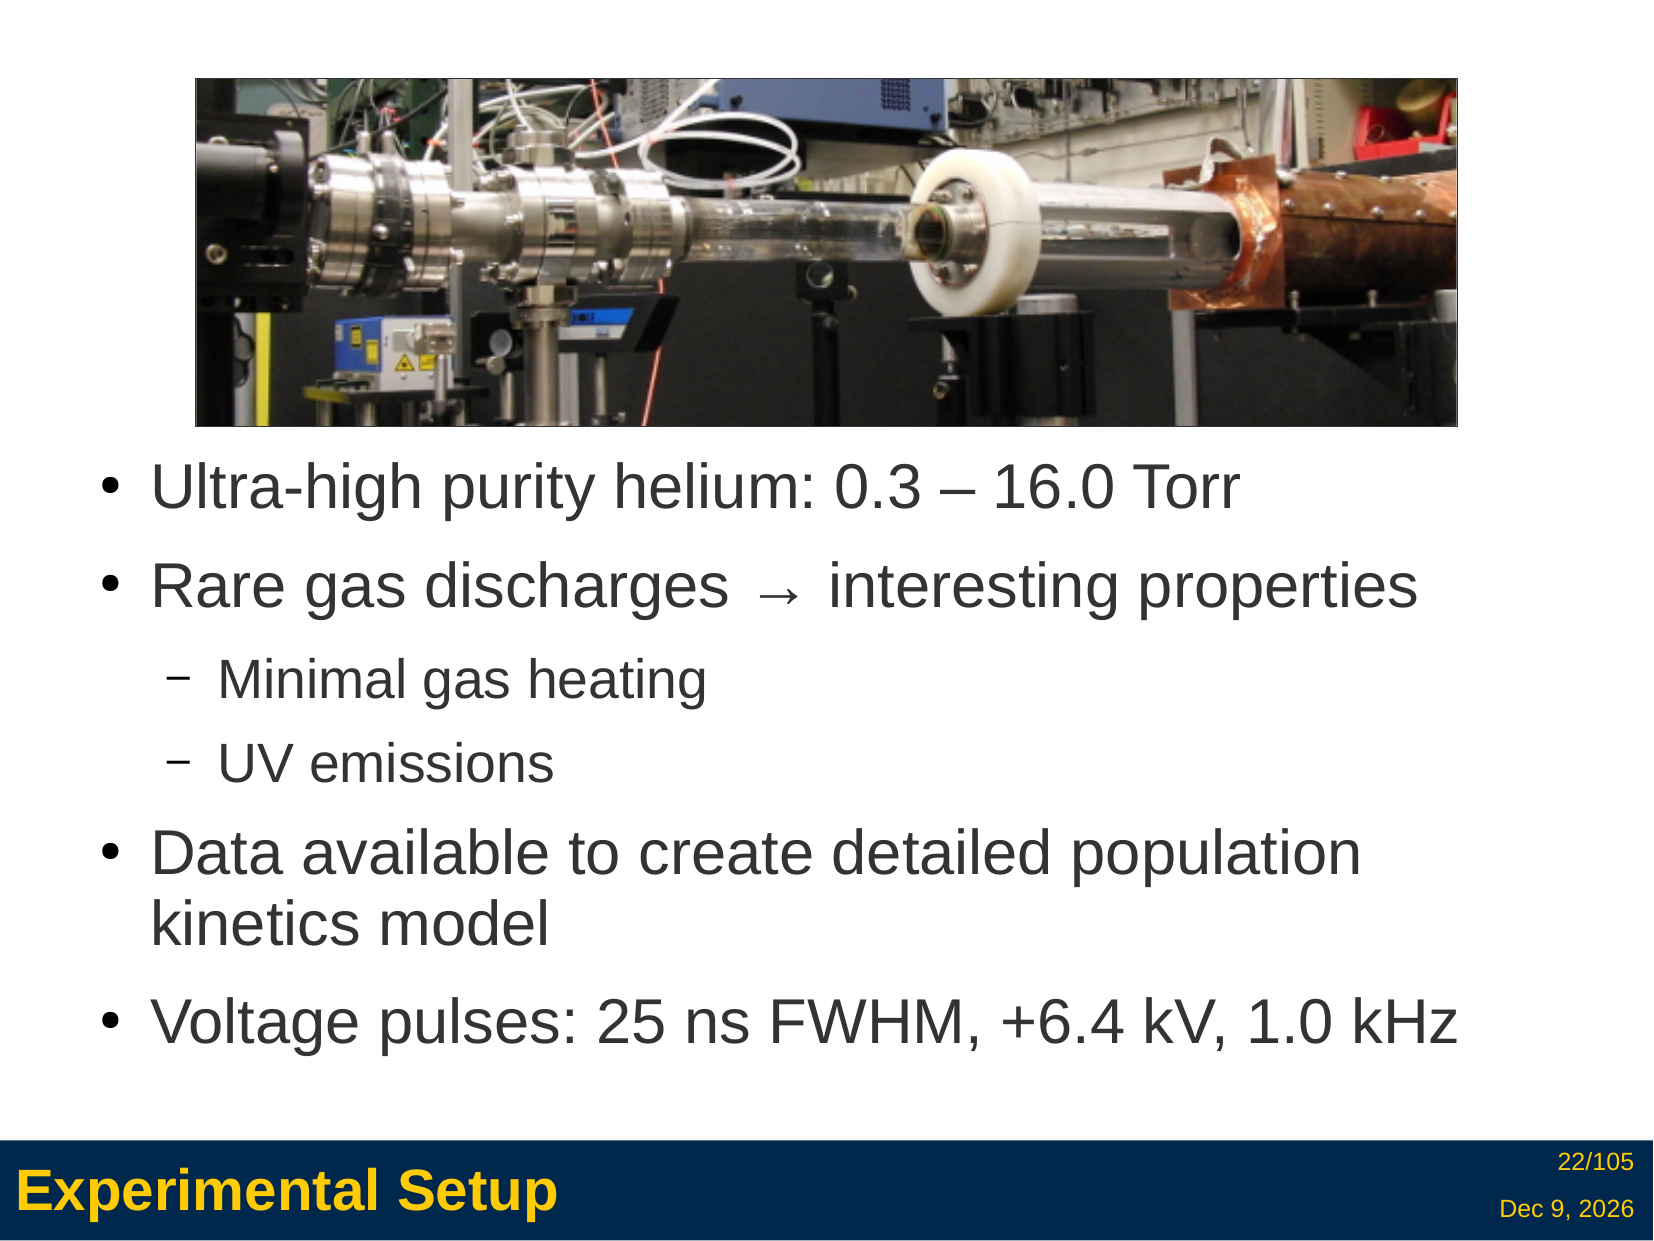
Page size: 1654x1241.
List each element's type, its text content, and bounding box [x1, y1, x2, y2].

picture [196, 79, 1457, 426]
title Experimental Setup [14, 1140, 1380, 1241]
list Ultra-high purity helium: 0.3 – 16.0 Torr Rare gas discharges → interesting properties Minimal gas heating UV emissions Data available to create detailed population kinetics model Voltage pulses: 25 ns FWHM, +6.4 kV, 1.0 kHz [82, 450, 1571, 1058]
